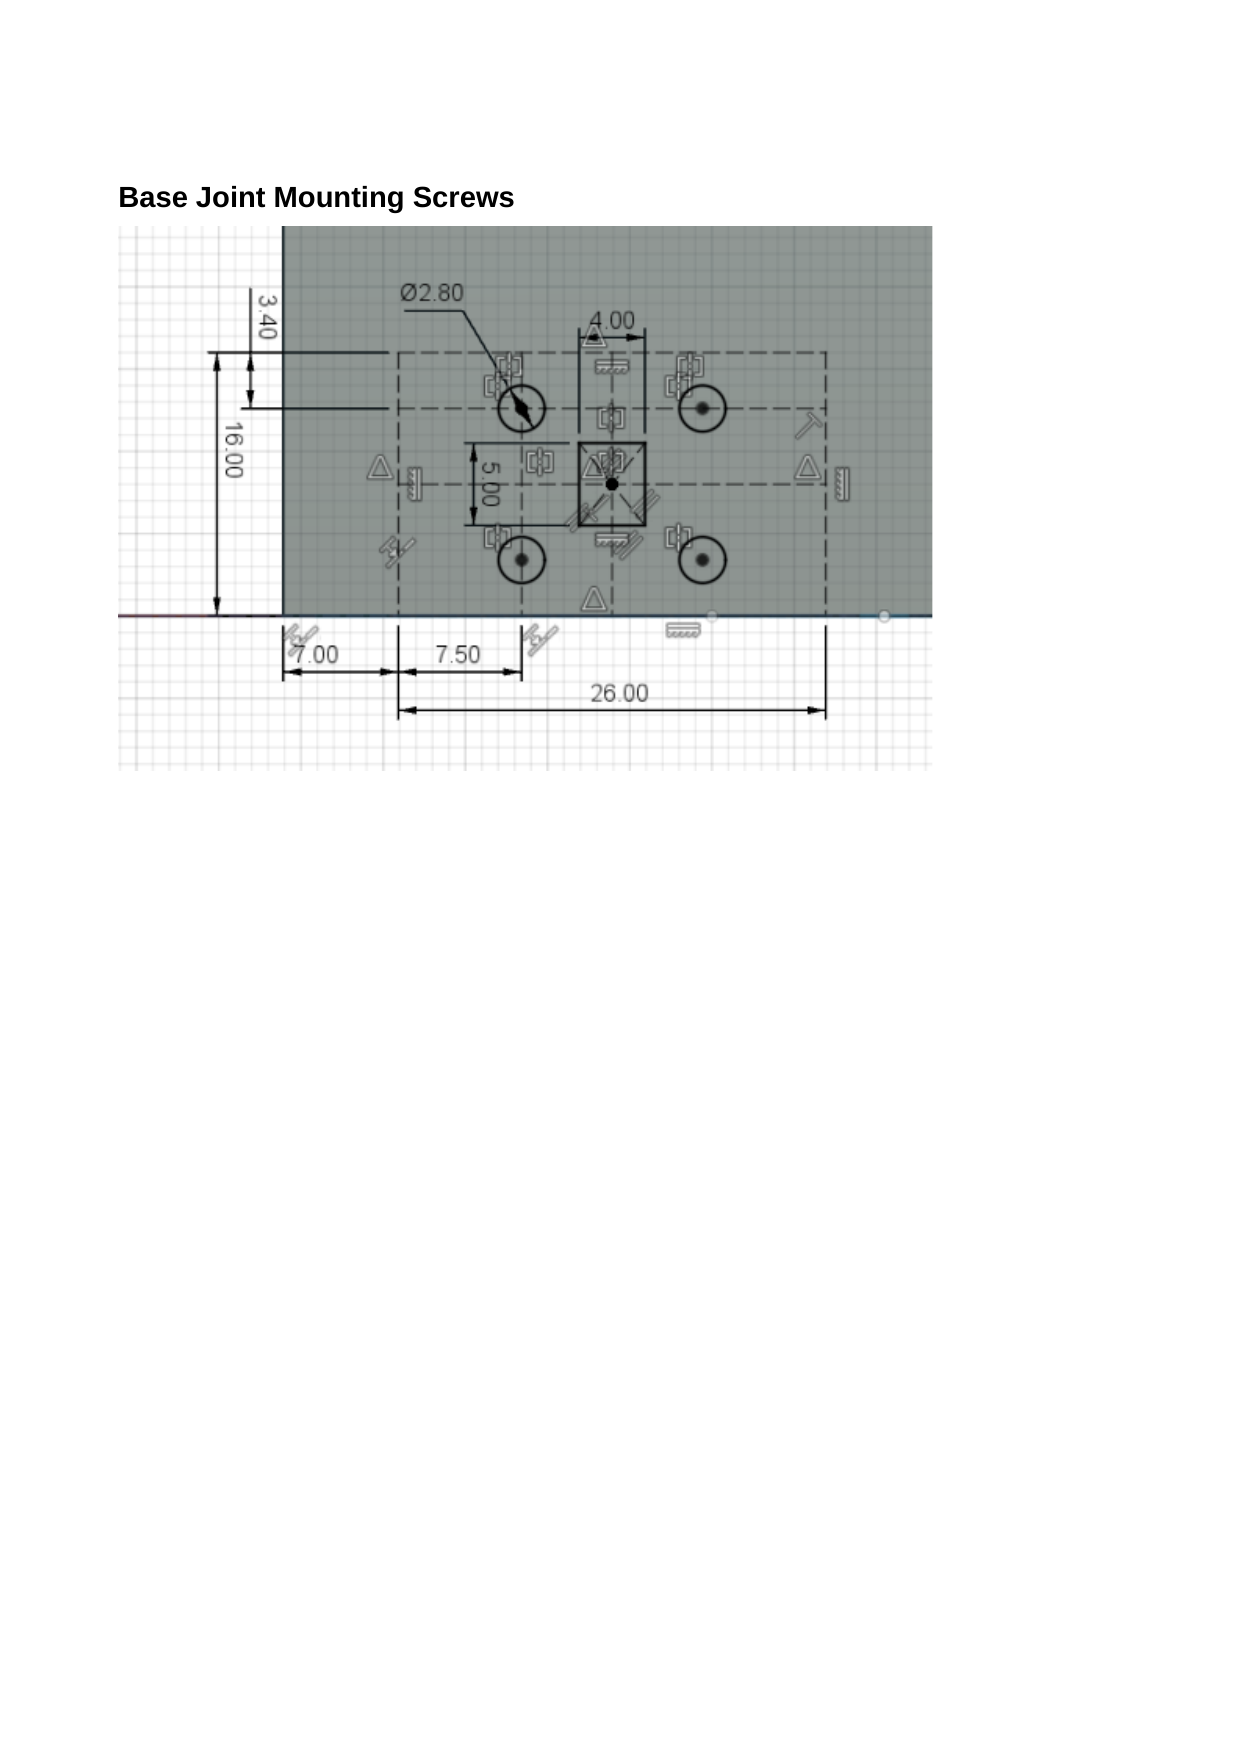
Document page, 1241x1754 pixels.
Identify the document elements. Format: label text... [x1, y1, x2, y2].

subtitle Base Joint Mounting Screws [118, 180, 1122, 214]
picture [118, 226, 933, 771]
